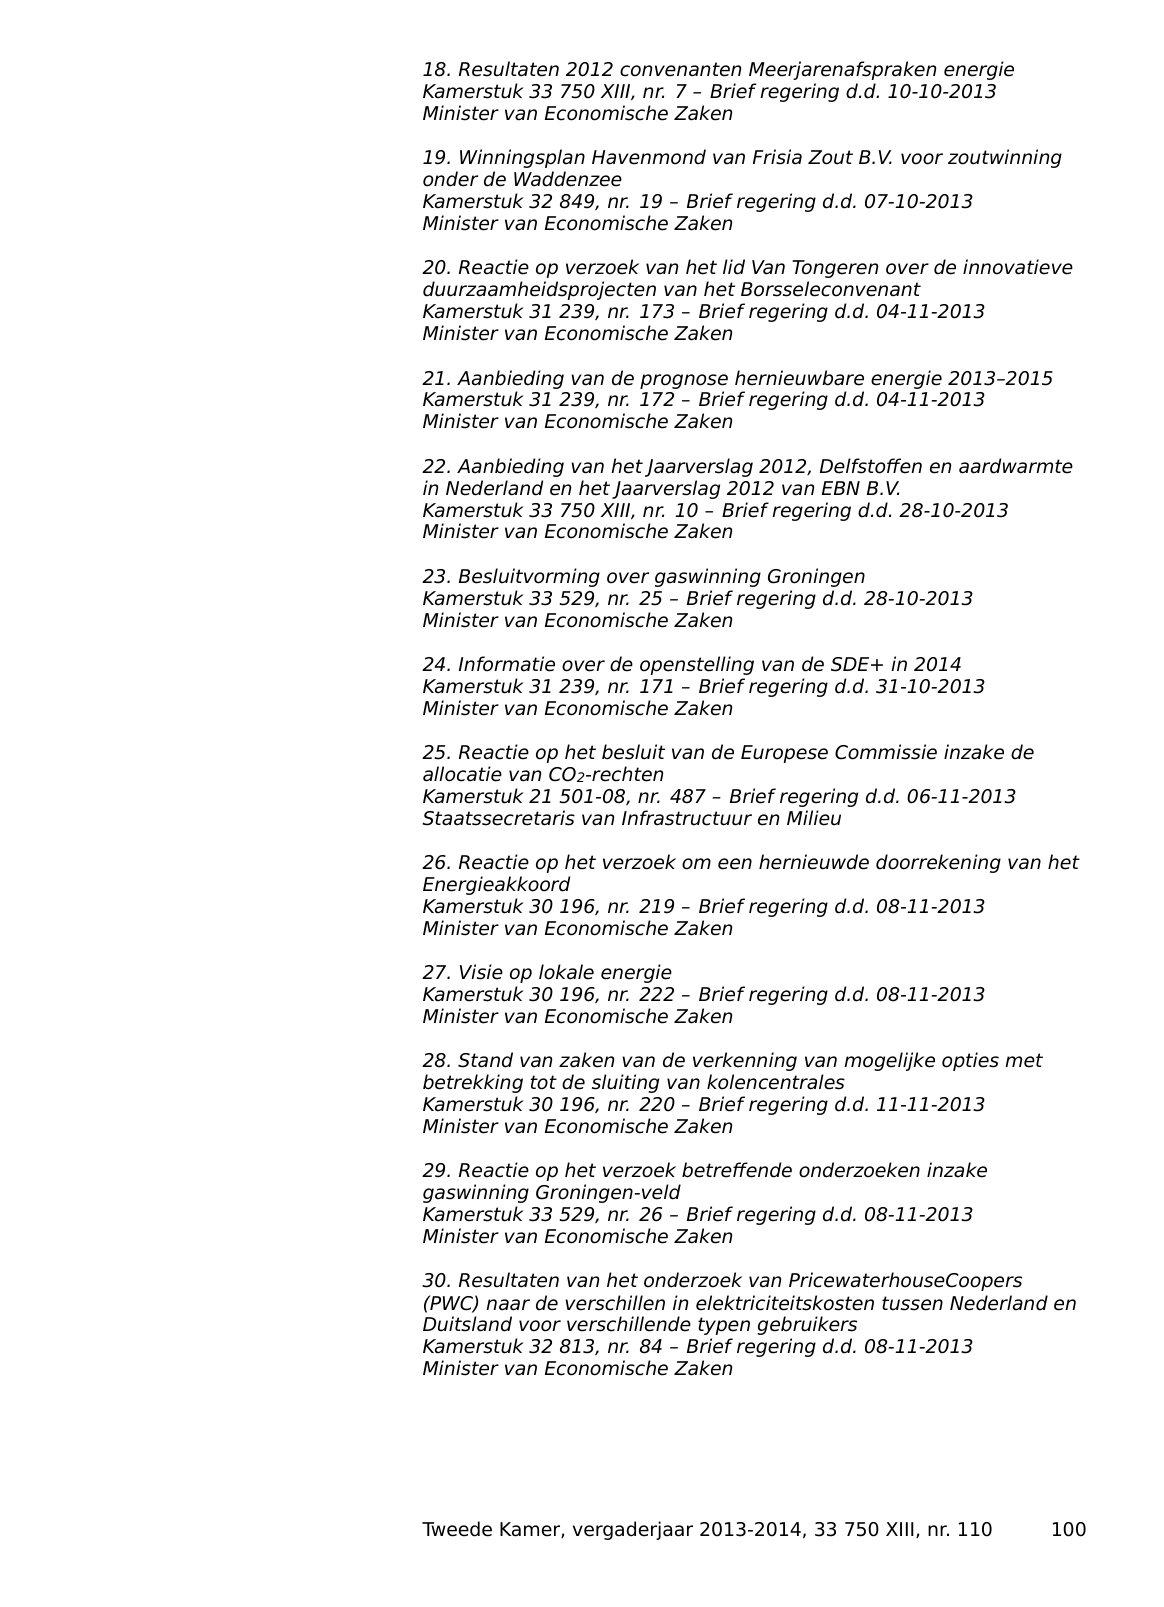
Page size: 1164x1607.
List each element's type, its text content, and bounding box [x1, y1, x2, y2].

text Kamerstuk 30 196, nr. 222 – Brief regering d.d. 08-11-2013 [422, 984, 1087, 1006]
text Minister van Economische Zaken [422, 698, 1087, 720]
text 25. Reactie op het besluit van de Europese Commissie inzake de allocatie van CO2-rechten [422, 742, 1087, 786]
text Minister van Economische Zaken [422, 103, 1087, 125]
text Kamerstuk 31 239, nr. 172 – Brief regering d.d. 04-11-2013 [422, 389, 1087, 411]
text 22. Aanbieding van het Jaarverslag 2012, Delfstoffen en aardwarmte in Nederland en het Jaarverslag 2012 van EBN B.V. [422, 456, 1087, 499]
text 29. Reactie op het verzoek betreffende onderzoeken inzake gaswinning Groningen-veld [422, 1160, 1087, 1204]
text Minister van Economische Zaken [422, 323, 1087, 345]
text Minister van Economische Zaken [422, 918, 1087, 940]
text Kamerstuk 33 750 XIII, nr. 7 – Brief regering d.d. 10-10-2013 [422, 81, 1087, 103]
text 26. Reactie op het verzoek om een hernieuwde doorrekening van het Energieakkoord [422, 852, 1087, 896]
text 18. Resultaten 2012 convenanten Meerjarenafspraken energie [422, 59, 1087, 81]
text Minister van Economische Zaken [422, 1006, 1087, 1028]
text 23. Besluitvorming over gaswinning Groningen [422, 566, 1087, 588]
text Kamerstuk 21 501-08, nr. 487 – Brief regering d.d. 06-11-2013 [422, 786, 1087, 808]
text Minister van Economische Zaken [422, 213, 1087, 235]
text Kamerstuk 30 196, nr. 220 – Brief regering d.d. 11-11-2013 [422, 1094, 1087, 1116]
text Minister van Economische Zaken [422, 609, 1087, 632]
text 21. Aanbieding van de prognose hernieuwbare energie 2013–2015 [422, 367, 1087, 389]
text 19. Winningsplan Havenmond van Frisia Zout B.V. voor zoutwinning onder de Waddenzee [422, 147, 1087, 191]
text Kamerstuk 30 196, nr. 219 – Brief regering d.d. 08-11-2013 [422, 896, 1087, 918]
text 28. Stand van zaken van de verkenning van mogelijke opties met betrekking tot de sluiting van kolencentrales [422, 1050, 1087, 1094]
text Minister van Economische Zaken [422, 1116, 1087, 1138]
text Kamerstuk 32 813, nr. 84 – Brief regering d.d. 08-11-2013 [422, 1336, 1087, 1358]
text Staatssecretaris van Infrastructuur en Milieu [422, 808, 1087, 830]
text Kamerstuk 33 529, nr. 26 – Brief regering d.d. 08-11-2013 [422, 1204, 1087, 1226]
text Kamerstuk 31 239, nr. 171 – Brief regering d.d. 31-10-2013 [422, 676, 1087, 698]
text Kamerstuk 33 750 XIII, nr. 10 – Brief regering d.d. 28-10-2013 [422, 499, 1087, 521]
text Minister van Economische Zaken [422, 1358, 1087, 1380]
text Kamerstuk 33 529, nr. 25 – Brief regering d.d. 28-10-2013 [422, 588, 1087, 609]
text 24. Informatie over de openstelling van de SDE+ in 2014 [422, 654, 1087, 676]
text Kamerstuk 32 849, nr. 19 – Brief regering d.d. 07-10-2013 [422, 191, 1087, 213]
text Minister van Economische Zaken [422, 1226, 1087, 1248]
text Minister van Economische Zaken [422, 411, 1087, 433]
text Minister van Economische Zaken [422, 521, 1087, 543]
text Kamerstuk 31 239, nr. 173 – Brief regering d.d. 04-11-2013 [422, 301, 1087, 323]
text 20. Reactie op verzoek van het lid Van Tongeren over de innovatieve duurzaamheidsprojecten van het Borsseleconvenant [422, 257, 1087, 301]
text 30. Resultaten van het onderzoek van PricewaterhouseCoopers (PWC) naar de verschillen in elektriciteitskosten tussen Nederland en Duitsland voor verschillende typen gebruikers [422, 1270, 1087, 1336]
text 27. Visie op lokale energie [422, 962, 1087, 984]
